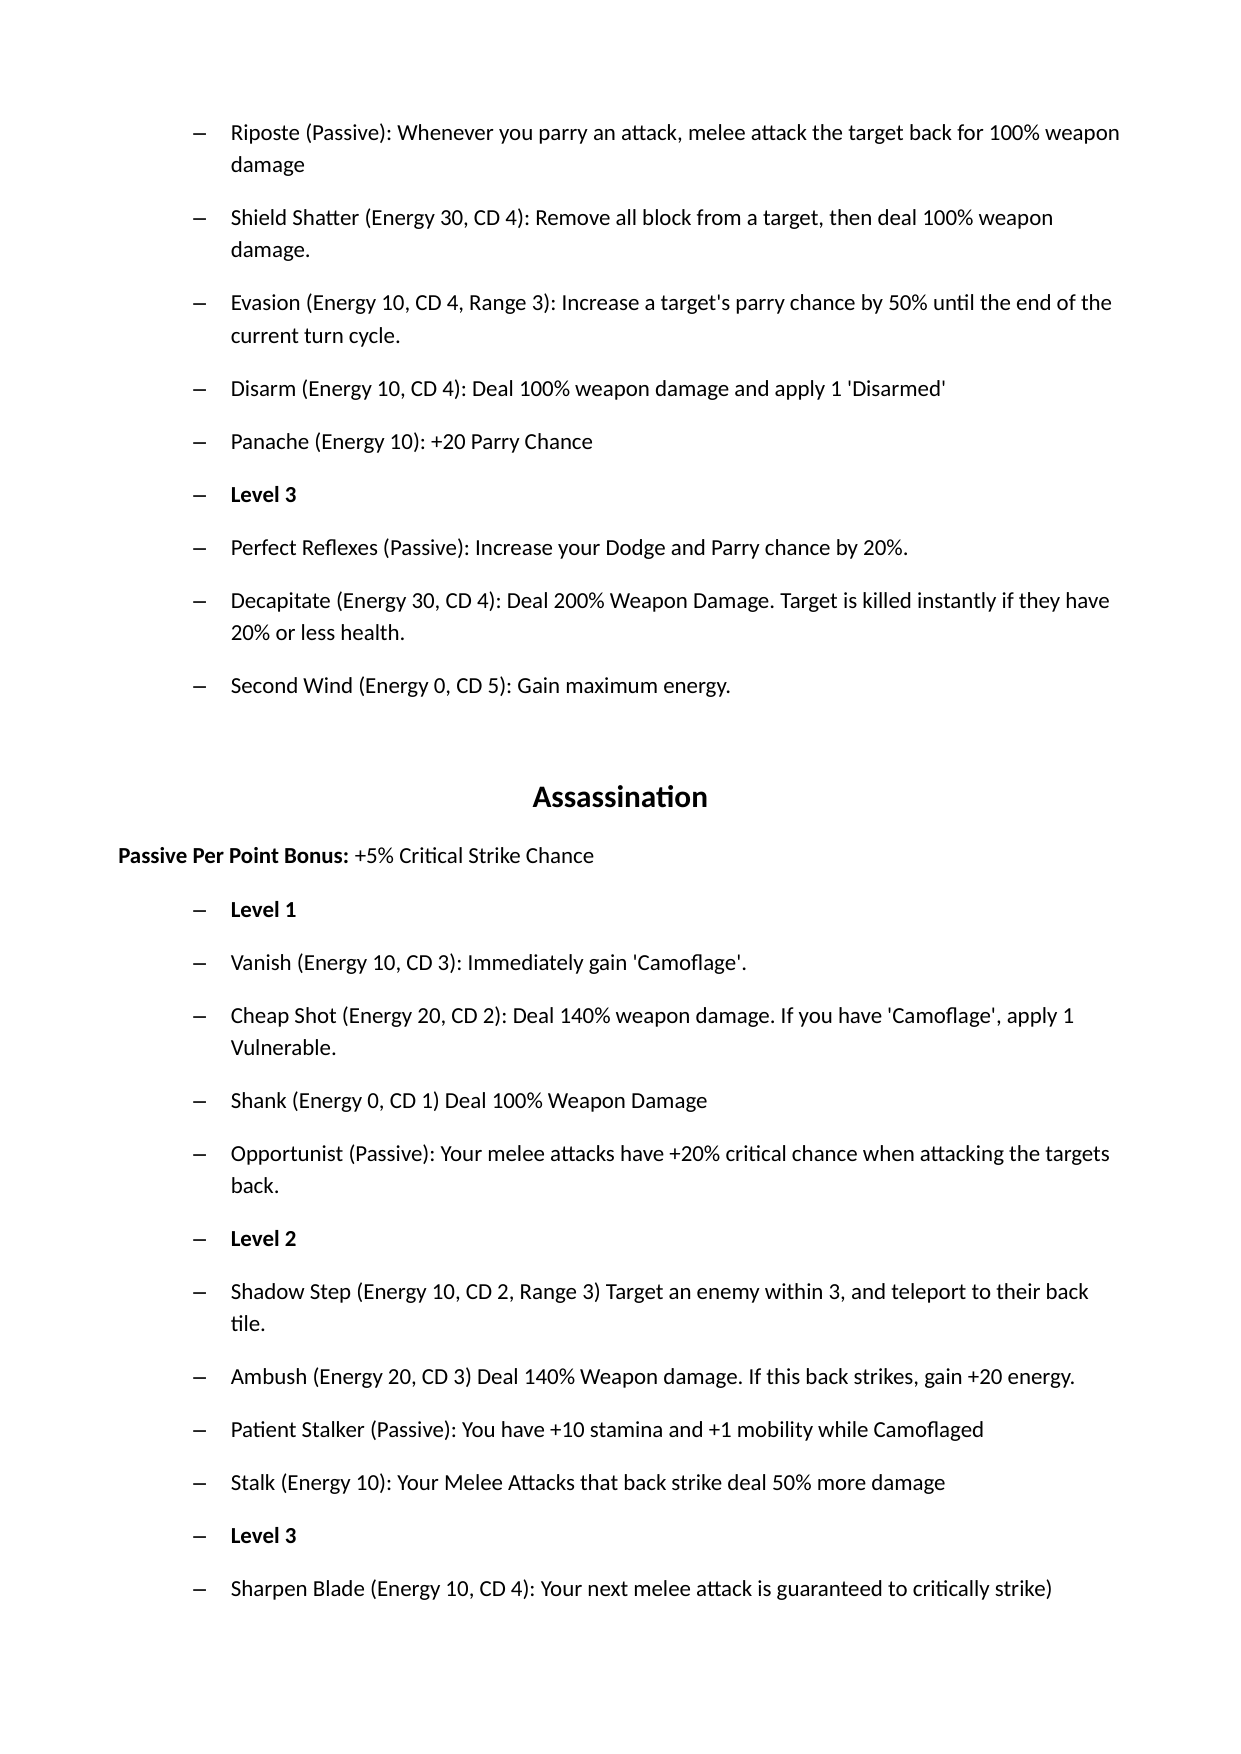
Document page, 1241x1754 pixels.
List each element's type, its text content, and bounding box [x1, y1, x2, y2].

list Opportunist (Passive): Your melee attacks have +20% critical chance when attacking the targets back. [193, 1139, 1122, 1199]
list Panache (Energy 10): +20 Parry Chance [193, 427, 1122, 455]
text Assassination [118, 777, 1122, 815]
list Shadow Step (Energy 10, CD 2, Range 3) Target an enemy within 3, and teleport to their back tile. [193, 1277, 1122, 1337]
list Cheap Shot (Energy 20, CD 2): Deal 140% weapon damage. If you have 'Camoflage', apply 1 Vulnerable. [193, 1001, 1122, 1061]
list Vanish (Energy 10, CD 3): Immediately gain 'Camoflage'. [193, 948, 1122, 976]
list Evasion (Energy 10, CD 4, Range 3): Increase a target's parry chance by 50% until the end of the current turn cycle. [193, 288, 1122, 349]
list Level 3 [193, 480, 1122, 508]
list Shield Shatter (Energy 30, CD 4): Remove all block from a target, then deal 100% weapon damage. [193, 203, 1122, 263]
list Shank (Energy 0, CD 1) Deal 100% Weapon Damage [193, 1086, 1122, 1114]
list Riposte (Passive): Whenever you parry an attack, melee attack the target back for 100% weapon damage [193, 118, 1122, 178]
list Stalk (Energy 10): Your Melee Attacks that back strike deal 50% more damage [193, 1468, 1122, 1496]
list Patient Stalker (Passive): You have +10 stamina and +1 mobility while Camoflaged [193, 1415, 1122, 1443]
list Ambush (Energy 20, CD 3) Deal 140% Weapon damage. If this back strikes, gain +20 energy. [193, 1362, 1122, 1390]
list Level 3 [193, 1521, 1122, 1549]
list Perfect Reflexes (Passive): Increase your Dodge and Parry chance by 20%. [193, 533, 1122, 561]
list Second Wind (Energy 0, CD 5): Gain maximum energy. [193, 671, 1122, 699]
list Disarm (Energy 10, CD 4): Deal 100% weapon damage and apply 1 'Disarmed' [193, 374, 1122, 402]
list Sharpen Blade (Energy 10, CD 4): Your next melee attack is guaranteed to critically strike) [193, 1574, 1122, 1602]
list Decapitate (Energy 30, CD 4): Deal 200% Weapon Damage. Target is killed instantly if they have 20% or less health. [193, 586, 1122, 646]
text Passive Per Point Bonus: +5% Critical Strike Chance [118, 842, 1122, 870]
list Level 2 [193, 1224, 1122, 1252]
list Level 1 [193, 895, 1122, 923]
